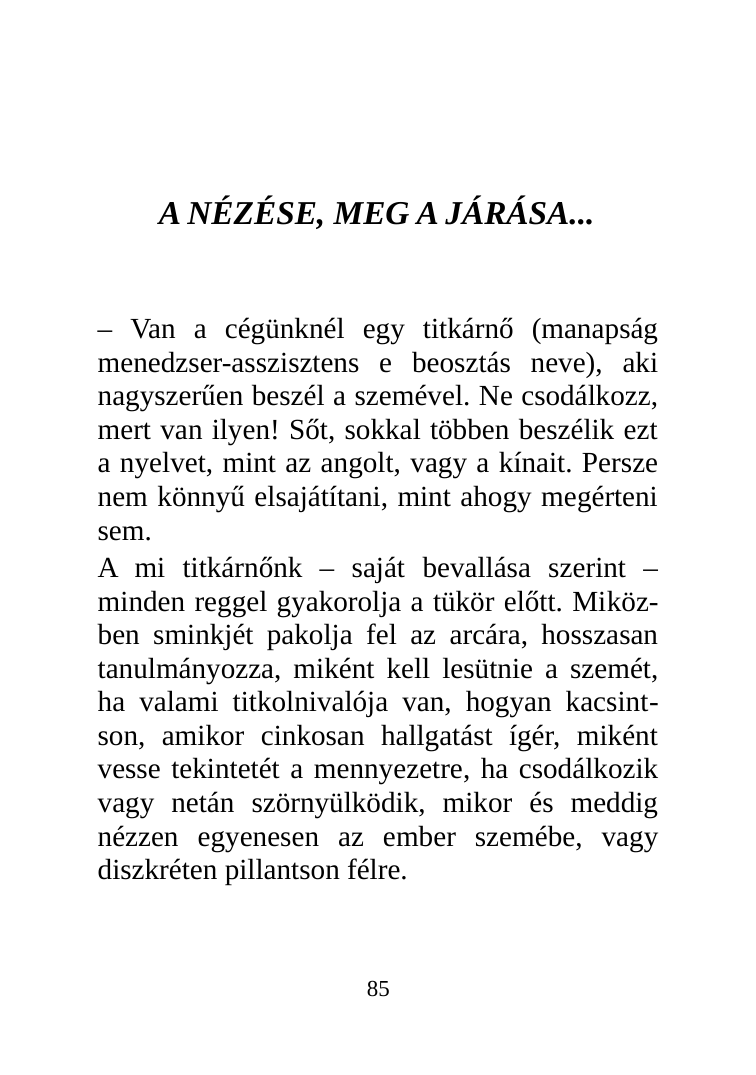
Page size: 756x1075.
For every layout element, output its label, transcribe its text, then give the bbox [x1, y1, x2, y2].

text – Van a cégünknél egy titkárnő (manapság menedzser-asszisztens e beosztás neve), aki nagy­szerűen beszél a szemével. Ne csodálkozz, mert van ilyen! Sőt, sokkal többen beszélik ezt a nyelvet, mint az angolt, vagy a kínait. Persze nem könnyű elsajátítani, mint ahogy megérteni sem. [97, 311, 658, 546]
text A mi titkárnőnk – saját bevallása szerint – minden reggel gyakorolja a tükör előtt. Mi­köz­ben sminkjét pakolja fel az arcára, hosszasan tanulmányozza, miként kell lesütnie a szemét, ha valami titkolnivalója van, hogyan kacsint­son, amikor cinkosan hallgatást ígér, miként vesse tekintetét a mennyezetre, ha csodálkozik vagy netán szörnyülködik, mikor és meddig nézzen egyenesen az ember szemébe, vagy diszkréten pillantson félre. [97, 550, 658, 886]
text A NÉZÉSE, MEG A JÁRÁSA... [97, 193, 658, 232]
